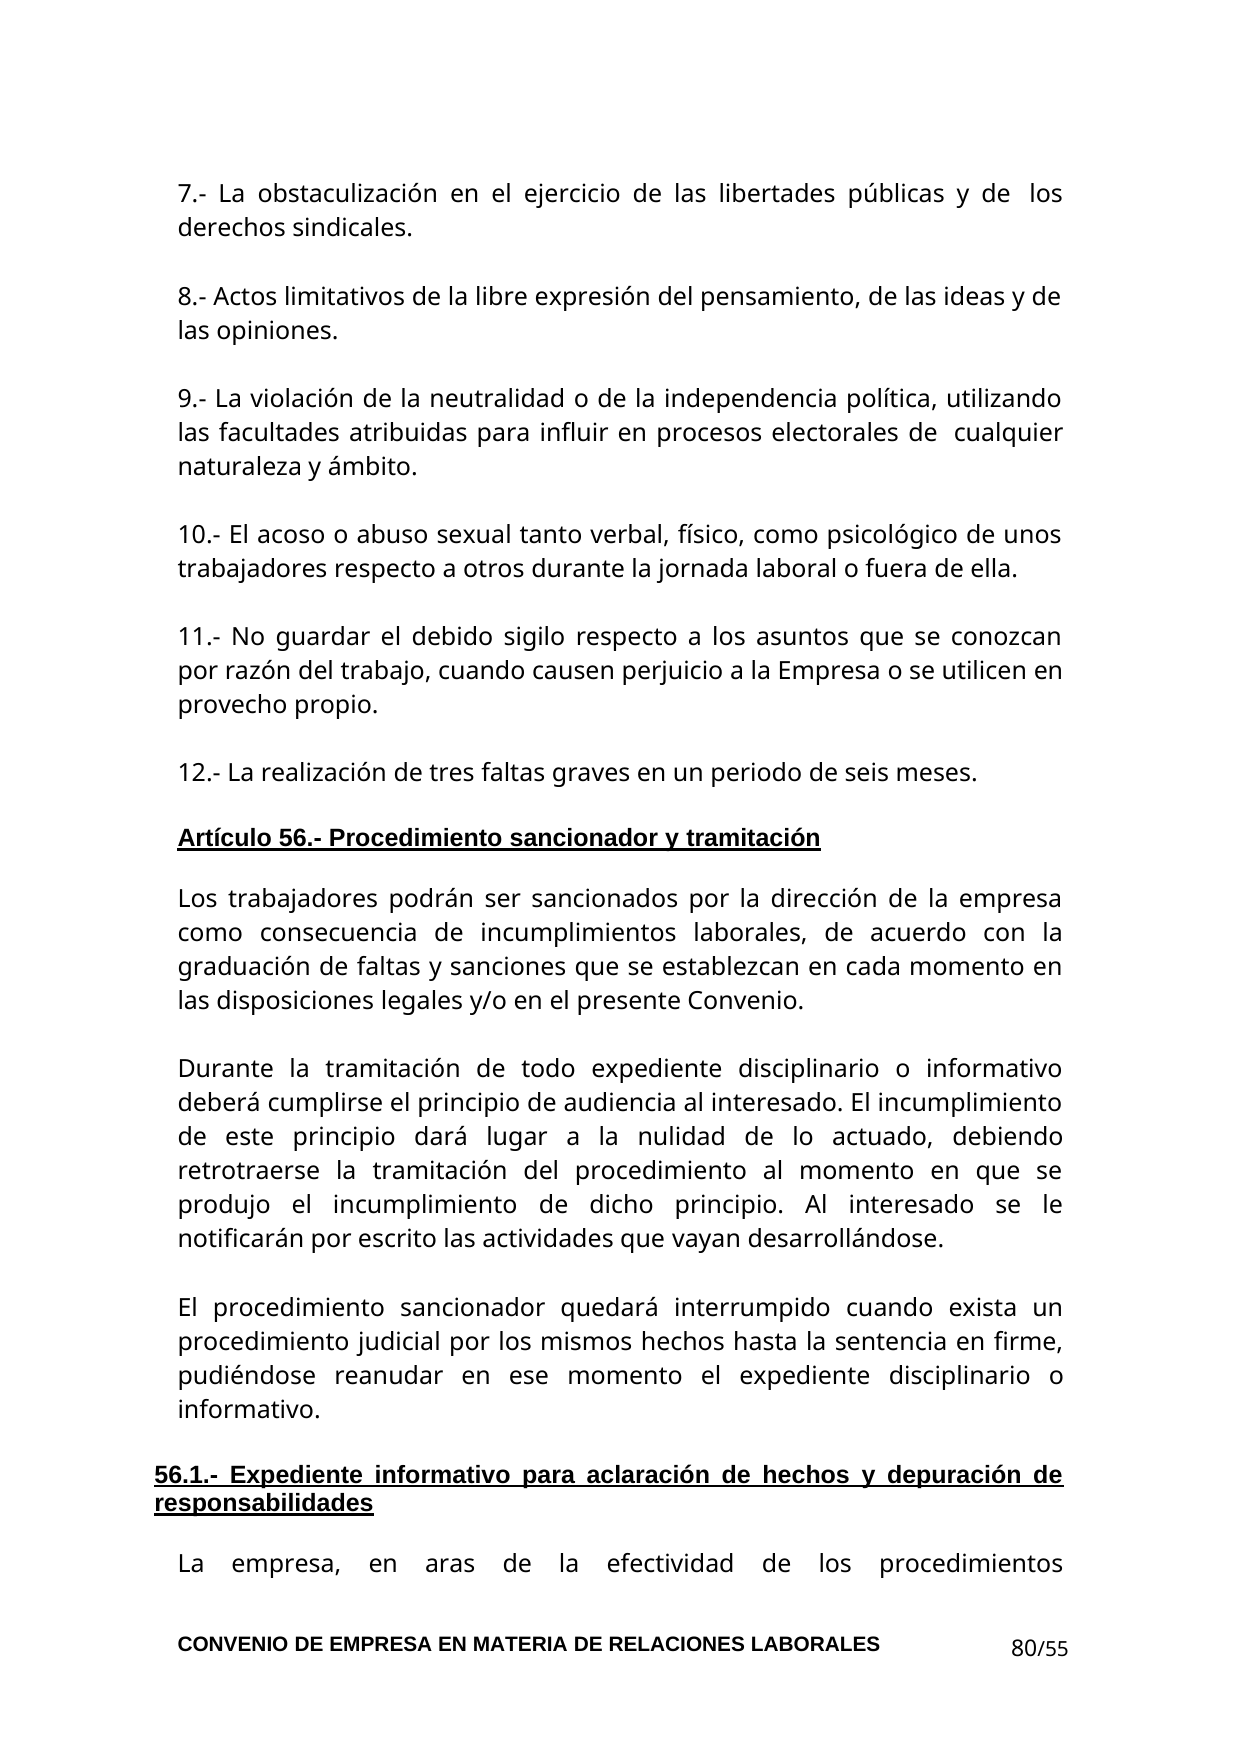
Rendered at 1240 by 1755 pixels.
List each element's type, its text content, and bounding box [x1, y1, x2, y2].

subtitle Artículo 56.- Procedimiento sancionador y tramitación [177, 823, 1089, 852]
text 9.- La violación de la neutralidad o de la independencia política, utilizando las facultades atribuidas para influir en procesos electorales de cualquier naturaleza y ámbito. [177, 380, 1063, 483]
subtitle 56.1.- Expediente informativo para aclaración de hechos y depuración de [154, 1460, 1063, 1485]
text 11.- No guardar el debido sigilo respecto a los asuntos que se conozcan por razón del trabajo, cuando causen perjuicio a la Empresa o se utilicen en provecho propio. [177, 619, 1063, 721]
text 8.- Actos limitativos de la libre expresión del pensamiento, de las ideas y de las opiniones. [177, 278, 1063, 346]
text 12.- La realización de tres faltas graves en un periodo de seis meses. [177, 755, 1089, 789]
text La empresa, en aras de la efectividad de los procedimientos [177, 1546, 1063, 1580]
text 10.- El acoso o abuso sexual tanto verbal, físico, como psicológico de unos trabajadores respecto a otros durante la jornada laboral o fuera de ella. [177, 517, 1063, 585]
text Los trabajadores podrán ser sancionados por la dirección de la empresa como consecuencia de incumplimientos laborales, de acuerdo con la graduación de faltas y sanciones que se establezcan en cada momento en las disposiciones legales y/o en el presente Convenio. [177, 880, 1063, 1017]
text 7.- La obstaculización en el ejercicio de las libertades públicas y de los derechos sindicales. [177, 176, 1063, 244]
text El procedimiento sancionador quedará interrumpido cuando exista un procedimiento judicial por los mismos hechos hasta la sentencia en firme, pudiéndose reanudar en ese momento el expediente disciplinario o informativo. [177, 1289, 1063, 1425]
text Durante la tramitación de todo expediente disciplinario o informativo deberá cumplirse el principio de audiencia al interesado. El incumplimiento de este principio dará lugar a la nulidad de lo actuado, debiendo retrotraerse la tramitación del procedimiento al momento en que se produjo el incumplimiento de dicho principio. Al interesado se le notificarán por escrito las actividades que vayan desarrollándose. [177, 1051, 1063, 1255]
subtitle responsabilidades [154, 1487, 1063, 1517]
